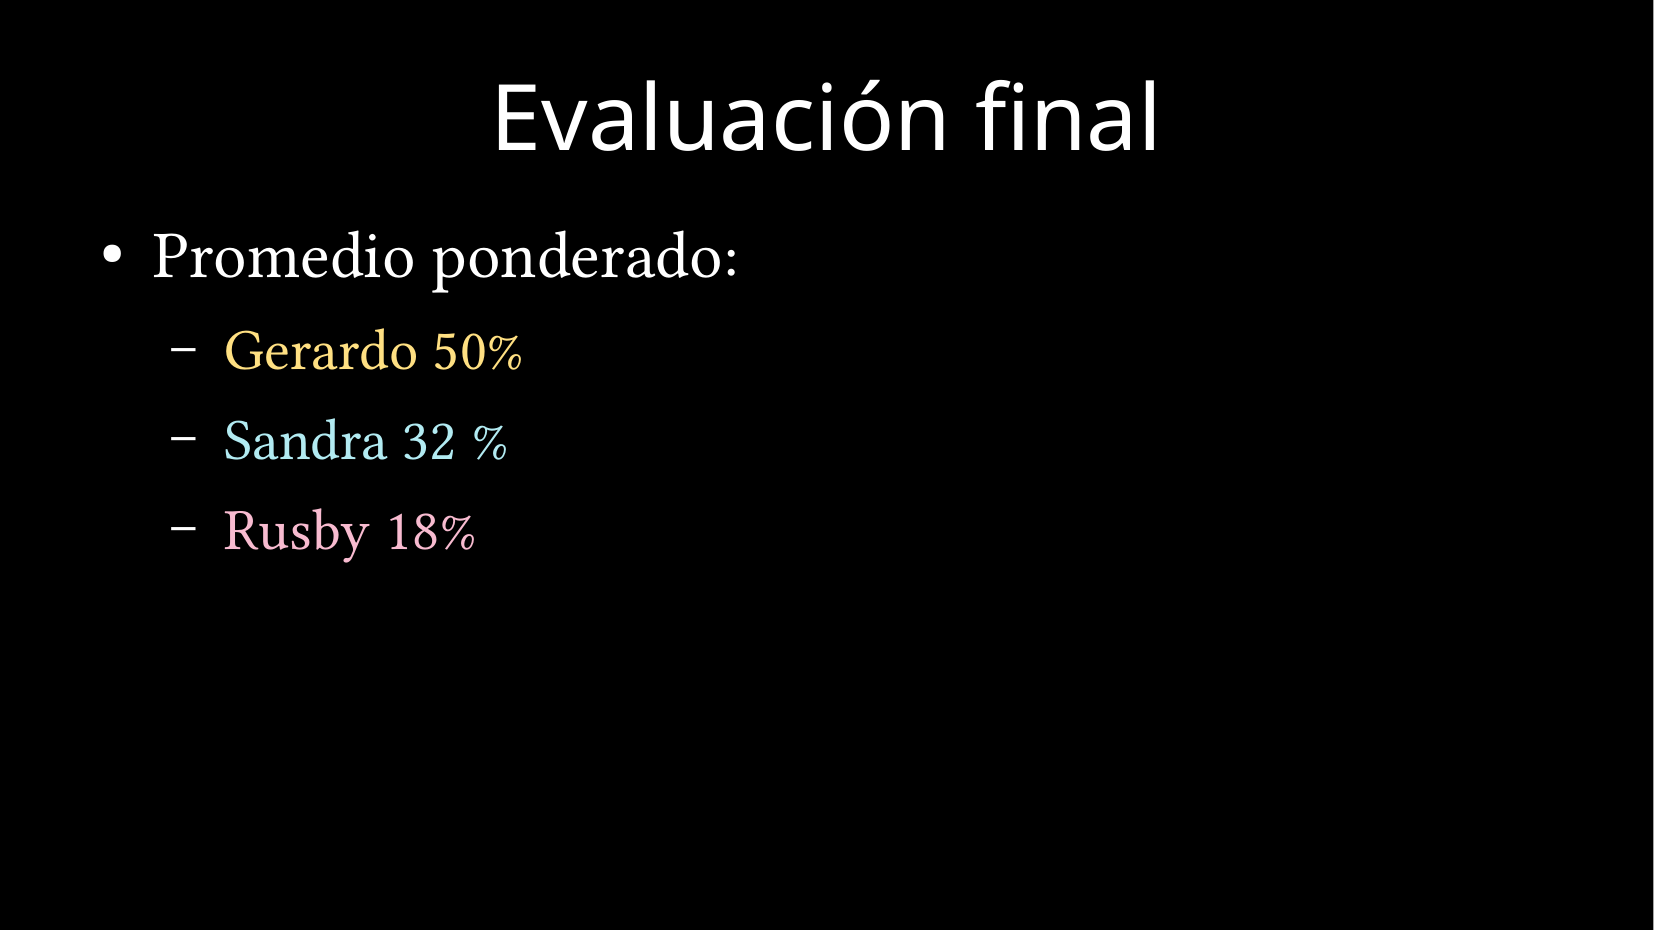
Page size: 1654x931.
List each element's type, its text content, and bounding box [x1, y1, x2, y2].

title Evaluación final [82, 37, 1571, 193]
list Promedio ponderado: Gerardo 50% Sandra 32 % Rusby 18% [82, 217, 1571, 758]
